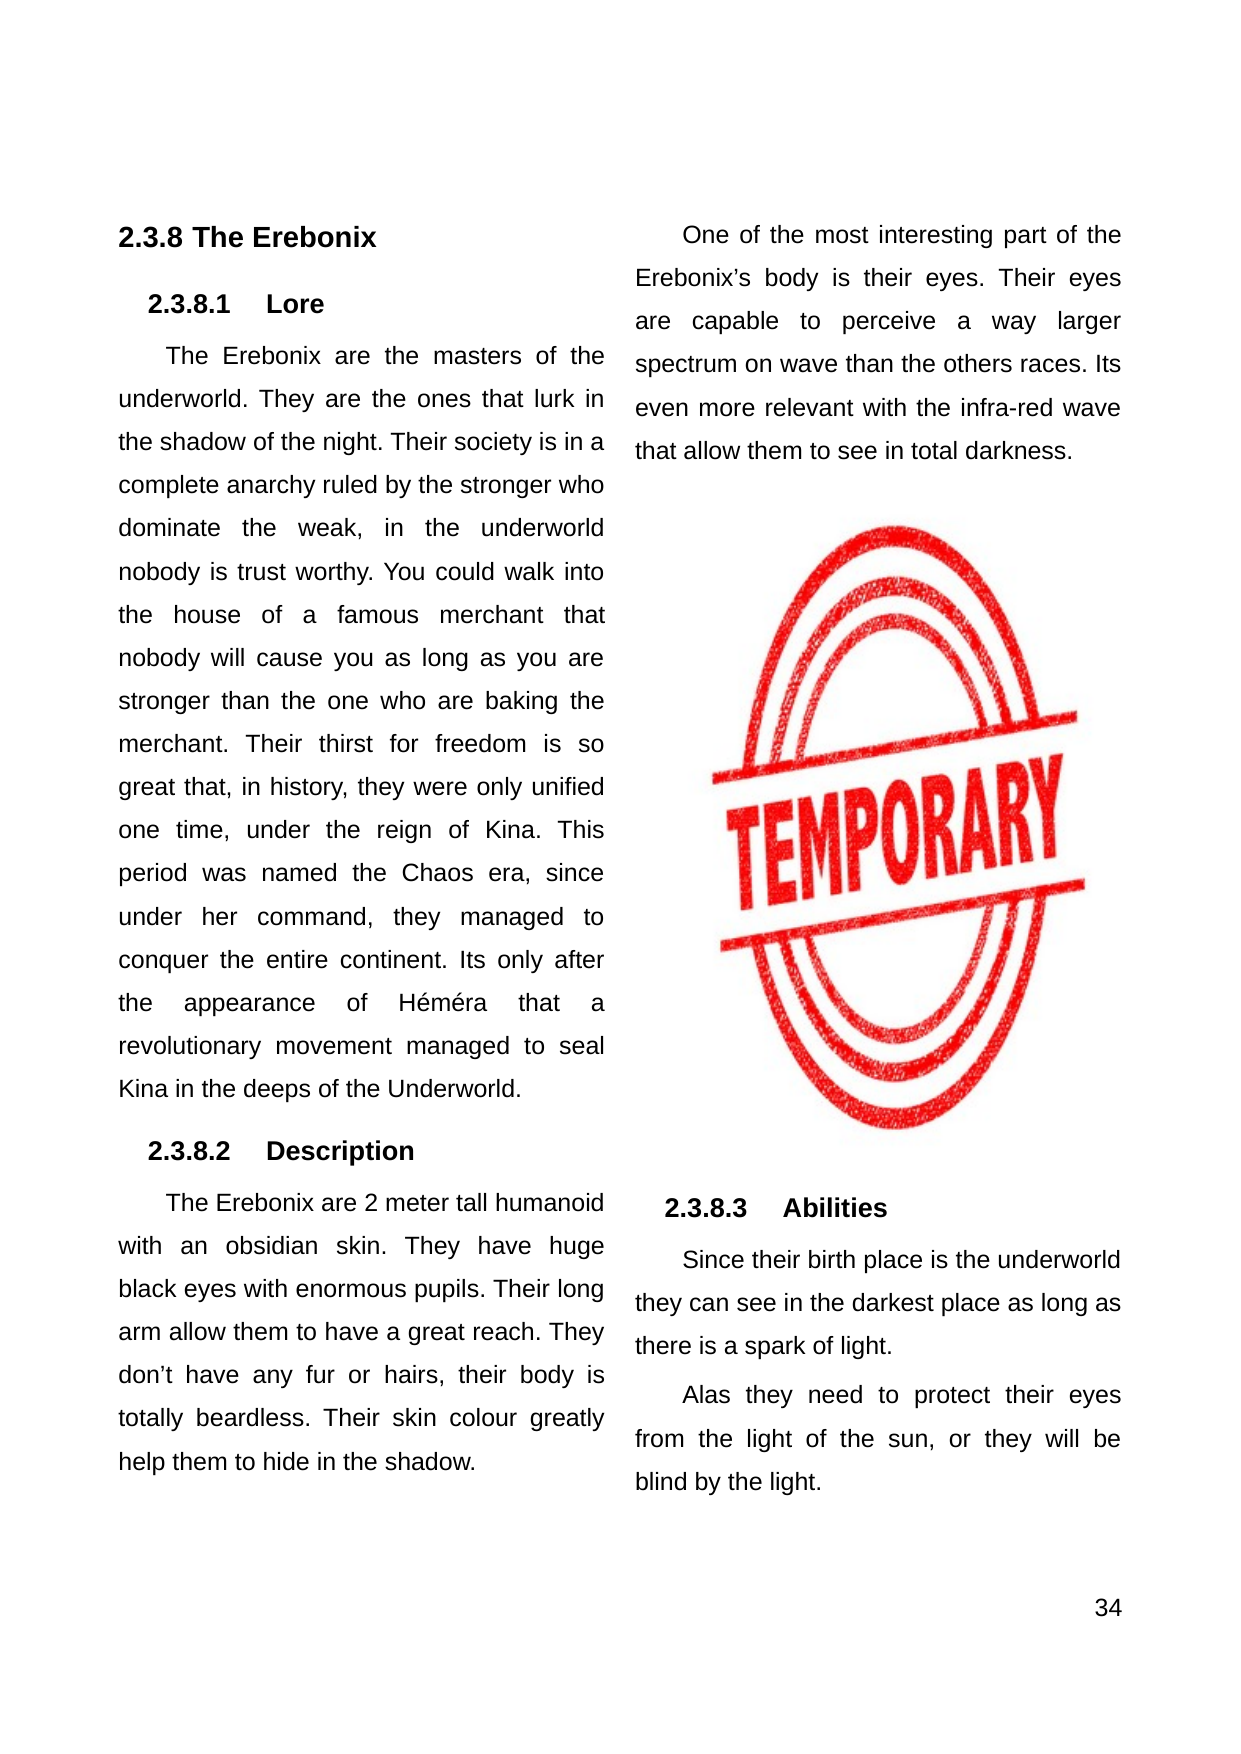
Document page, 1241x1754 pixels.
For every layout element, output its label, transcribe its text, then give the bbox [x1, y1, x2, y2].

subtitle The Erebonix [118, 220, 605, 254]
text Since their birth place is the underworld they can see in the darkest place as long as there is a spark of light. [635, 1245, 1122, 1360]
subtitle Description [118, 1135, 605, 1166]
text The Erebonix are 2 meter tall humanoid with an obsidian skin. They have huge black eyes with enormous pupils. Their long arm allow them to have a great reach. They don’t have any fur or hairs, their body is totally beardless. Their skin colour greatly help them to hide in the shadow. [118, 1188, 605, 1475]
picture [639, 494, 1137, 1177]
subtitle Lore [118, 288, 605, 319]
subtitle Abilities [635, 1177, 1122, 1223]
text The Erebonix are the masters of the underworld. They are the ones that lurk in the shadow of the night. Their society is in a complete anarchy ruled by the stronger who dominate the weak, in the underworld nobody is trust worthy. You could walk into the house of a famous merchant that nobody will cause you as long as you are stronger than the one who are baking the merchant. Their thirst for freedom is so great that, in history, they were only unified one time, under the reign of Kina. This period was named the Chaos era, since under her command, they managed to conquer the entire continent. Its only after the appearance of Héméra that a revolutionary movement managed to seal Kina in the deeps of the Underworld. [118, 341, 605, 1103]
text Alas they need to protect their eyes from the light of the sun, or they will be blind by the light. [635, 1380, 1122, 1495]
text One of the most interesting part of the Erebonix’s body is their eyes. Their eyes are capable to perceive a way larger spectrum on wave than the others races. Its even more relevant with the infra-red wave that allow them to see in total darkness. [635, 220, 1122, 464]
